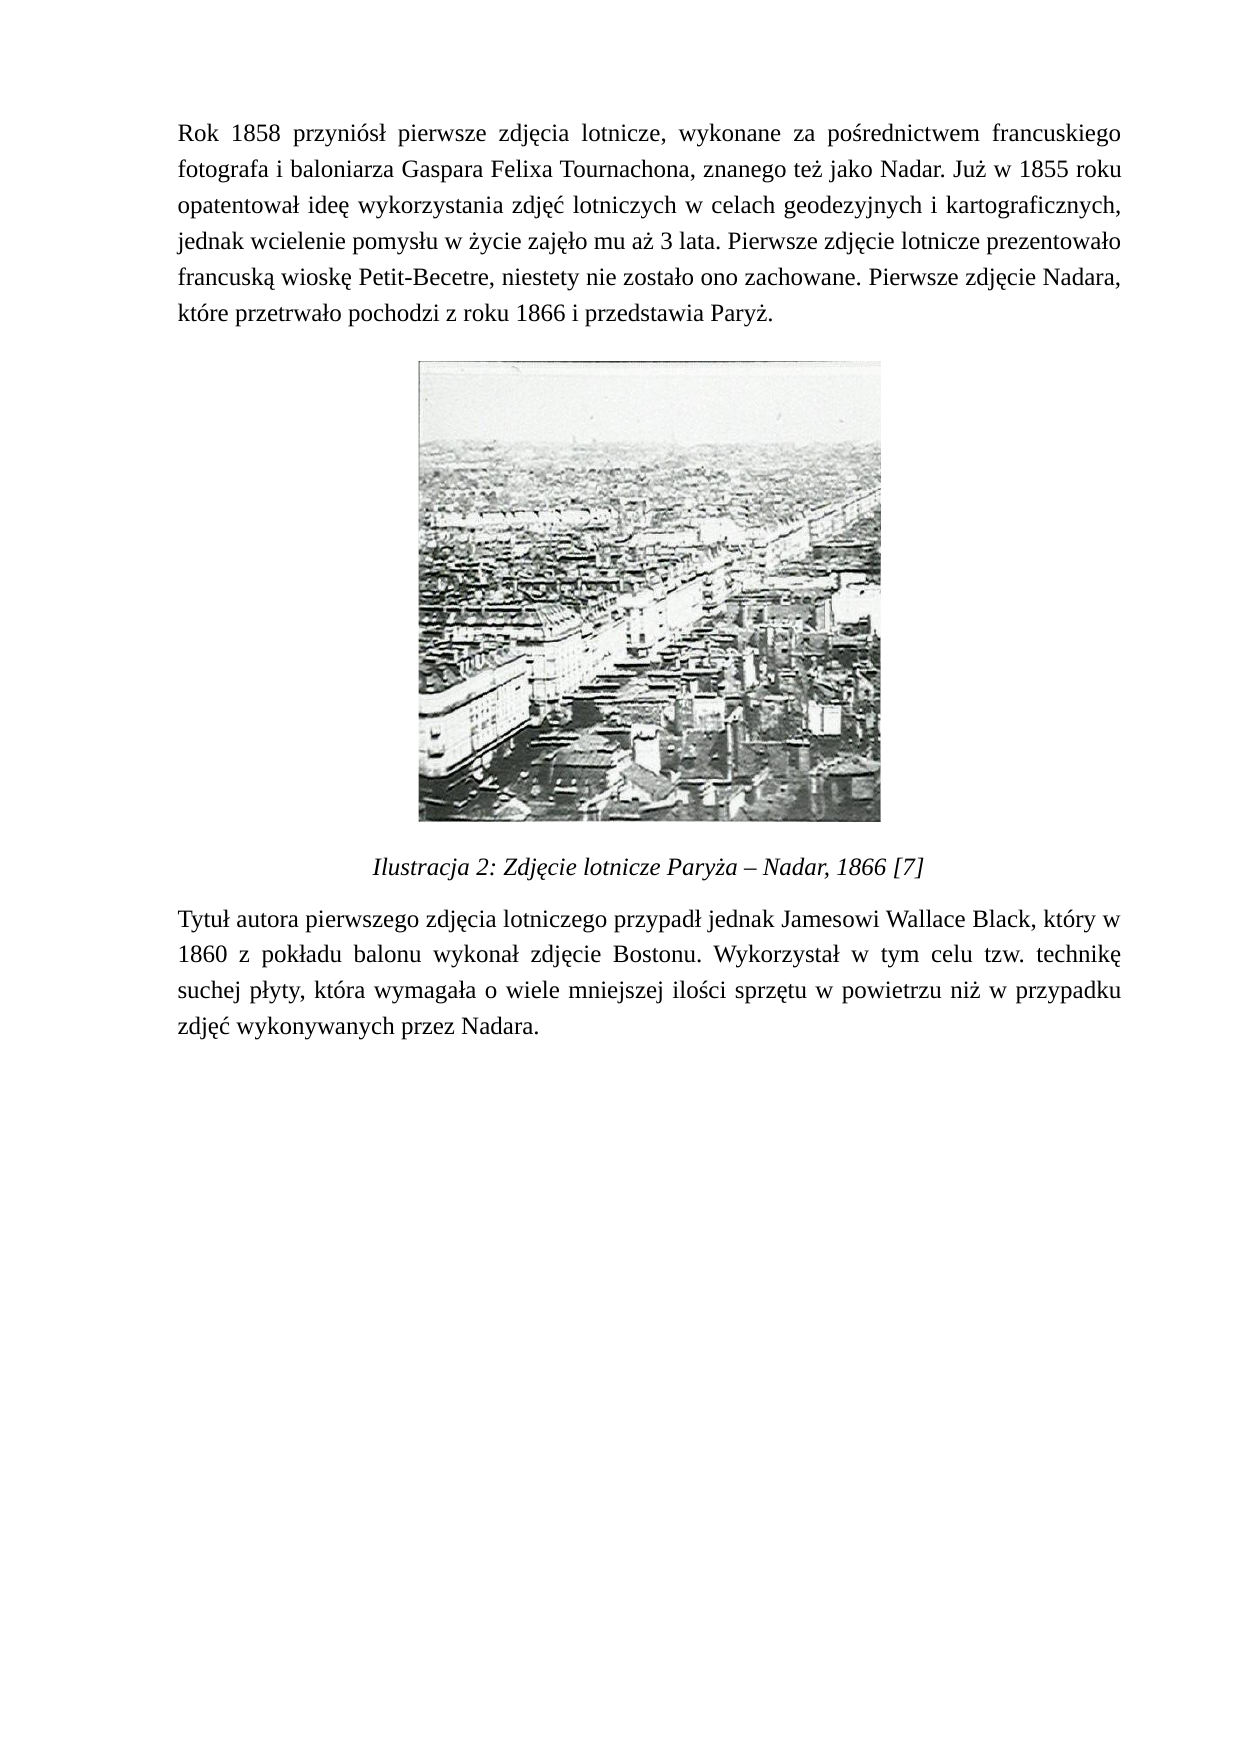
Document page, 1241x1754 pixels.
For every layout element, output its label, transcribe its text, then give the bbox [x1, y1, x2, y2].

text Ilustracja 2: Zdjęcie lotnicze Paryża – Nadar, 1866 [7] [361, 852, 939, 881]
picture [418, 361, 881, 822]
text Tytuł autora pierwszego zdjęcia lotniczego przypadł jednak Jamesowi Wallace Black, który w 1860 z pokładu balonu wykonał zdjęcie Bostonu. Wykorzystał w tym celu tzw. technikę suchej płyty, która wymagała o wiele mniejszej ilości sprzętu w powietrzu niż w przypadku zdjęć wykonywanych przez Nadara. [177, 904, 1122, 1040]
text Rok 1858 przyniósł pierwsze zdjęcia lotnicze, wykonane za pośrednictwem francuskiego fotografa i baloniarza Gaspara Felixa Tournachona, znanego też jako Nadar. Już w 1855 roku opatentował ideę wykorzystania zdjęć lotniczych w celach geodezyjnych i kartograficznych, jednak wcielenie pomysłu w życie zajęło mu aż 3 lata. Pierwsze zdjęcie lotnicze prezentowało francuską wioskę Petit-Becetre, niestety nie zostało ono zachowane. Pierwsze zdjęcie Nadara, które przetrwało pochodzi z roku 1866 i przedstawia Paryż. [177, 118, 1122, 327]
